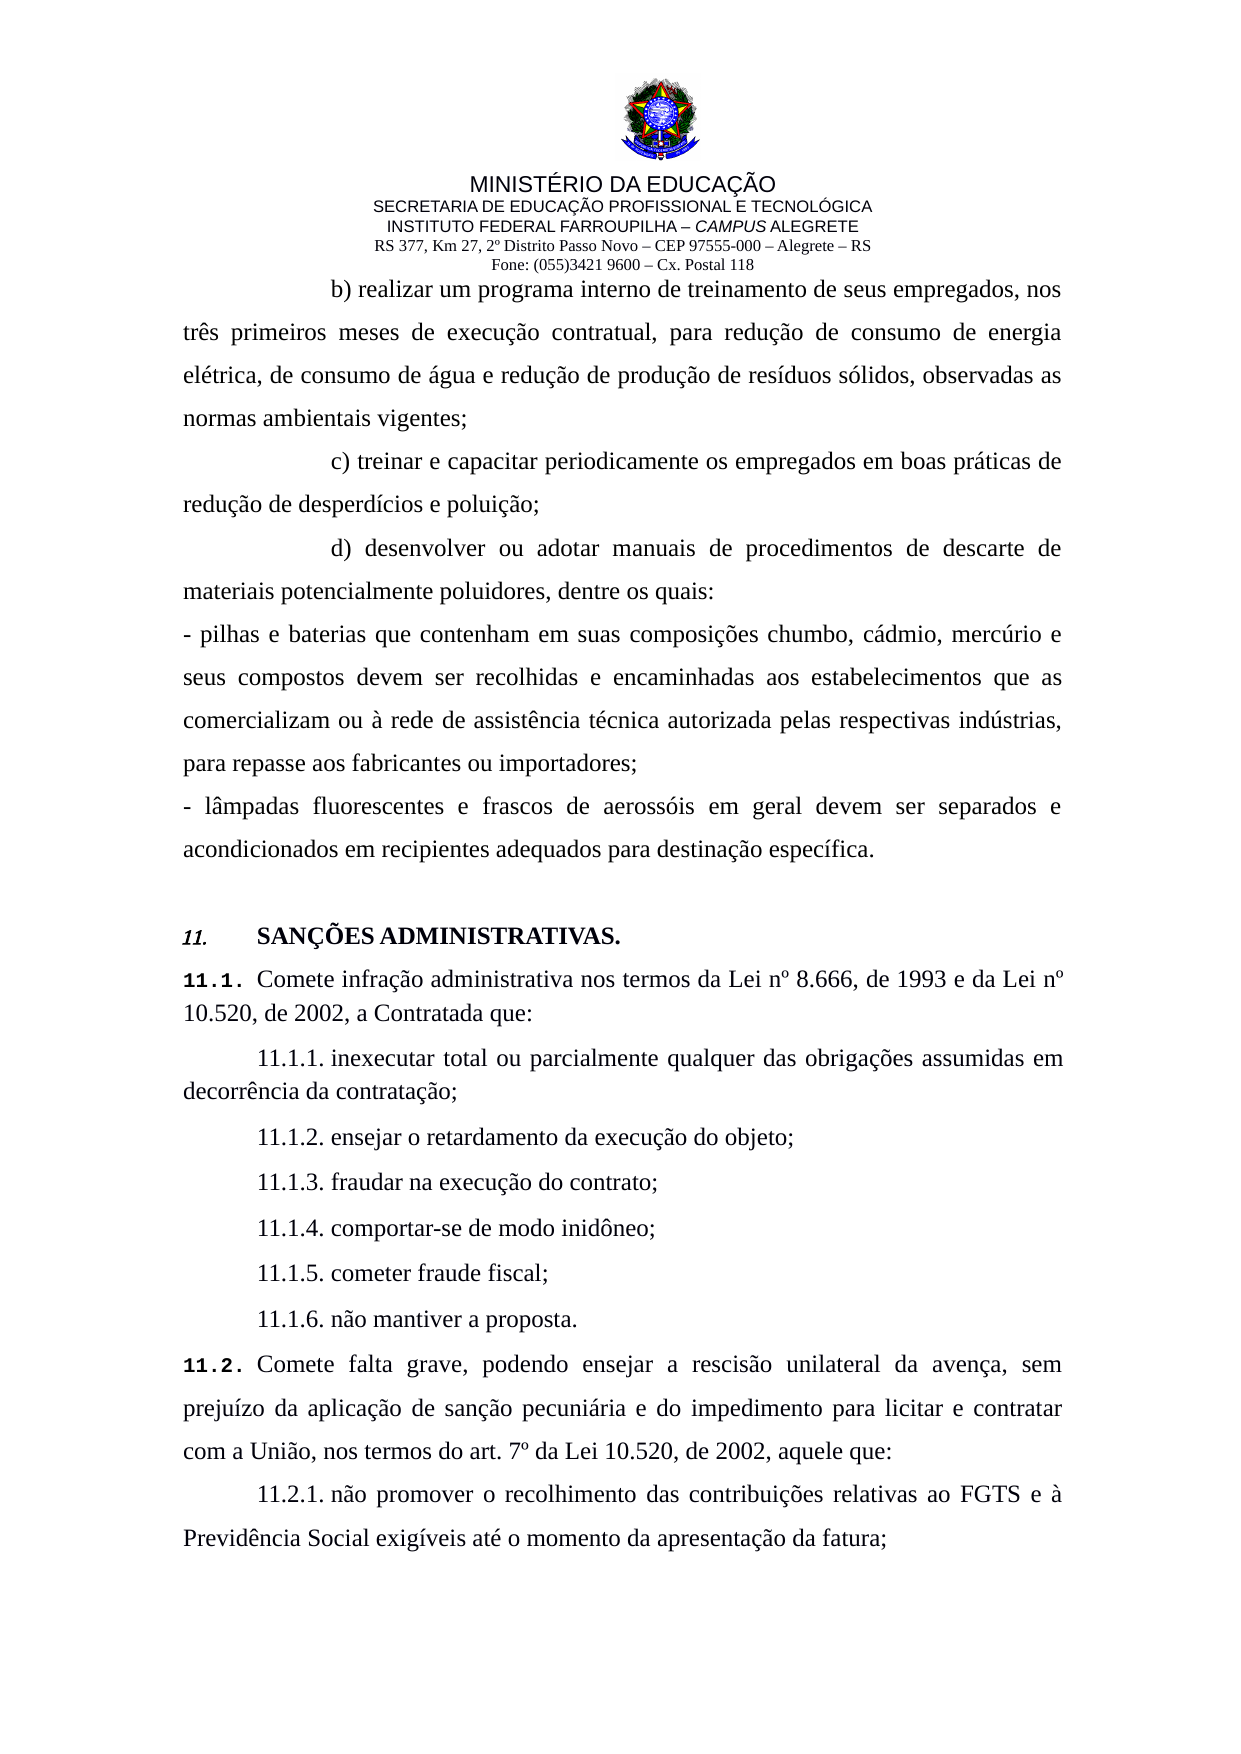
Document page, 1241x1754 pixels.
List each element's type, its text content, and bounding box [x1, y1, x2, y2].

list comportar-se de modo inidôneo; [183, 1213, 1064, 1242]
list Comete infração administrativa nos termos da Lei nº 8.666, de 1993 e da Lei nº 10.520, de 2002, a Contratada que: [183, 964, 1064, 1026]
text c) treinar e capacitar periodicamente os empregados em boas práticas de redução de desperdícios e poluição; [183, 446, 1062, 518]
list não mantiver a proposta. [183, 1304, 1064, 1333]
list não promover o recolhimento das contribuições relativas ao FGTS e à Previdência Social exigíveis até o momento da apresentação da fatura; [183, 1479, 1062, 1551]
text d) desenvolver ou adotar manuais de procedimentos de descarte de materiais potencialmente poluidores, dentre os quais: [183, 533, 1062, 604]
picture [615, 73, 700, 161]
list inexecutar total ou parcialmente qualquer das obrigações assumidas em decorrência da contratação; [183, 1043, 1064, 1105]
text b) realizar um programa interno de treinamento de seus empregados, nos três primeiros meses de execução contratual, para redução de consumo de energia elétrica, de consumo de água e redução de produção de resíduos sólidos, observadas as normas ambientais vigentes; [183, 274, 1062, 432]
list Comete falta grave, podendo ensejar a rescisão unilateral da avença, sem prejuízo da aplicação de sanção pecuniária e do impedimento para licitar e contratar com a União, nos termos do art. 7º da Lei 10.520, de 2002, aquele que: [183, 1349, 1062, 1465]
list fraudar na execução do contrato; [183, 1167, 1064, 1196]
list cometer fraude fiscal; [183, 1258, 1064, 1287]
text - lâmpadas fluorescentes e frascos de aerossóis em geral devem ser separados e acondicionados em recipientes adequados para destinação específica. [183, 791, 1062, 863]
text - pilhas e baterias que contenham em suas composições chumbo, cádmio, mercúrio e seus compostos devem ser recolhidas e encaminhadas aos estabelecimentos que as comercializam ou à rede de assistência técnica autorizada pelas respectivas indústrias, para repasse aos fabricantes ou importadores; [183, 619, 1062, 777]
list SANÇÕES ADMINISTRATIVAS. [181, 921, 1062, 949]
list ensejar o retardamento da execução do objeto; [183, 1122, 1064, 1151]
